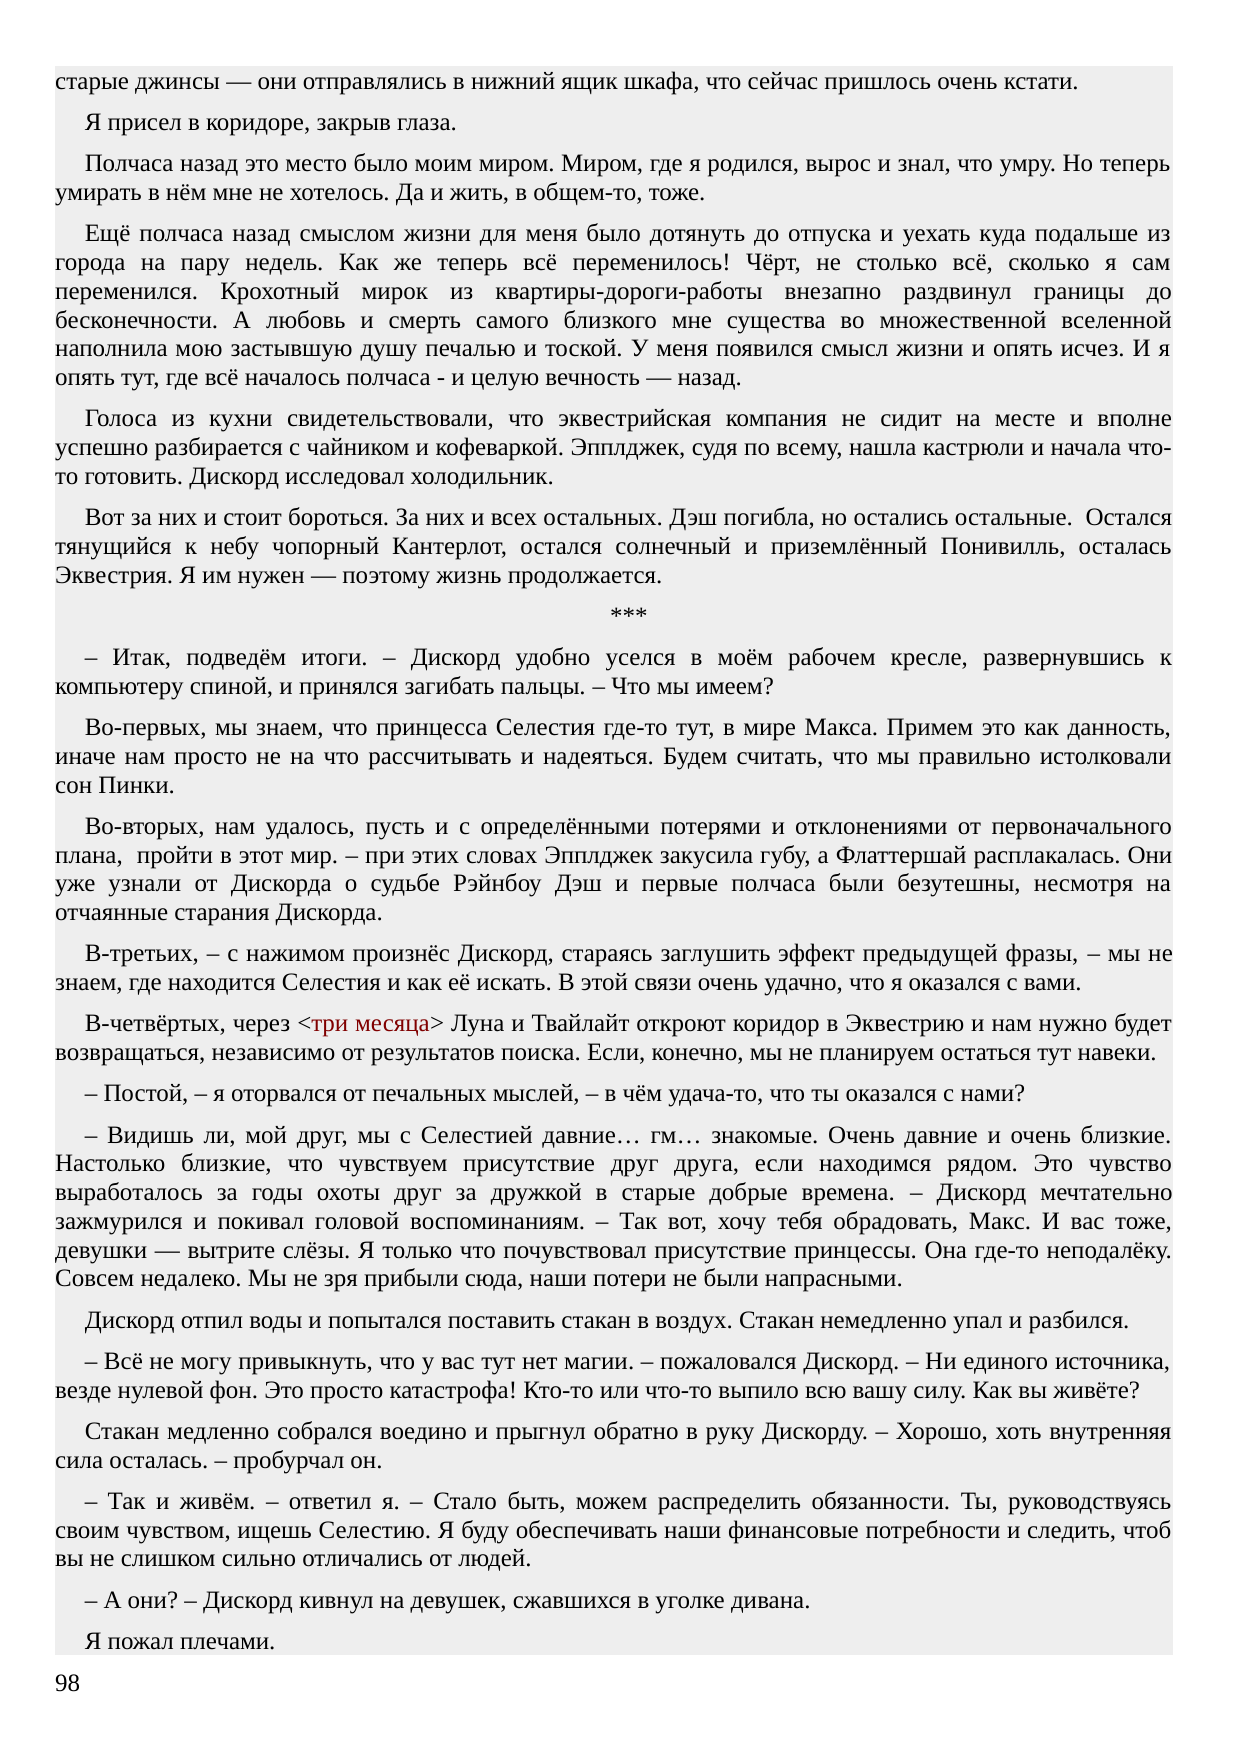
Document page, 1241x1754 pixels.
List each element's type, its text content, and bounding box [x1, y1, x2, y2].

text старые джинсы — они отправлялись в нижний ящик шкафа, что сейчас пришлось очень кстати. [55, 66, 1173, 95]
text – Итак, подведём итоги. – Дискорд удобно уселся в моём рабочем кресле, развернувшись к компьютеру спиной, и принялся загибать пальцы. – Что мы имеем? [55, 642, 1173, 700]
text Стакан медленно собрался воедино и прыгнул обратно в руку Дискорду. – Хорошо, хоть внутренняя сила осталась. – пробурчал он. [55, 1416, 1173, 1473]
text – Так и живём. – ответил я. – Стало быть, можем распределить обязанности. Ты, руководствуясь своим чувством, ищешь Селестию. Я буду обеспечивать наши финансовые потребности и следить, чтоб вы не слишком сильно отличались от людей. [55, 1486, 1173, 1572]
text Ещё полчаса назад смыслом жизни для меня было дотянуть до отпуска и уехать куда подальше из города на пару недель. Как же теперь всё переменилось! Чёрт, не столько всё, сколько я сам переменился. Крохотный мирок из квартиры-дороги-работы внезапно раздвинул границы до бесконечности. А любовь и смерть самого близкого мне существа во множественной вселенной наполнила мою застывшую душу печалью и тоской. У меня появился смысл жизни и опять исчез. И я опять тут, где всё началось полчаса - и целую вечность — назад. [55, 218, 1173, 391]
text – Постой, – я оторвался от печальных мыслей, – в чём удача-то, что ты оказался с нами? [55, 1078, 1173, 1107]
text Во-вторых, нам удалось, пусть и с определёнными потерями и отклонениями от первоначального плана, пройти в этот мир. – при этих словах Эпплджек закусила губу, а Флаттершай расплакалась. Они уже узнали от Дискорда о судьбе Рэйнбоу Дэш и первые полчаса были безутешны, несмотря на отчаянные старания Дискорда. [55, 811, 1173, 926]
text Голоса из кухни свидетельствовали, что эквестрийская компания не сидит на месте и вполне успешно разбирается с чайником и кофеваркой. Эпплджек, судя по всему, нашла кастрюли и начала что-то готовить. Дискорд исследовал холодильник. [55, 403, 1173, 490]
text Во-первых, мы знаем, что принцесса Селестия где-то тут, в мире Макса. Примем это как данность, иначе нам просто не на что рассчитывать и надеяться. Будем считать, что мы правильно истолковали сон Пинки. [55, 712, 1173, 798]
text – А они? – Дискорд кивнул на девушек, сжавшихся в уголке дивана. [55, 1585, 1173, 1613]
text – Всё не могу привыкнуть, что у вас тут нет магии. – пожаловался Дискорд. – Ни единого источника, везде нулевой фон. Это просто катастрофа! Кто-то или что-то выпило всю вашу силу. Как вы живёте? [55, 1346, 1173, 1403]
text Я присел в коридоре, закрыв глаза. [55, 107, 1173, 136]
text – Видишь ли, мой друг, мы с Селестией давние… гм… знакомые. Очень давние и очень близкие. Настолько близкие, что чувствуем присутствие друг друга, если находимся рядом. Это чувство выработалось за годы охоты друг за дружкой в старые добрые времена. – Дискорд мечтательно зажмурился и покивал головой воспоминаниям. – Так вот, хочу тебя обрадовать, Макс. И вас тоже, девушки — вытрите слёзы. Я только что почувствовал присутствие принцессы. Она где-то неподалёку. Совсем недалеко. Мы не зря прибыли сюда, наши потери не были напрасными. [55, 1120, 1173, 1292]
text Я пожал плечами. [55, 1626, 1173, 1655]
text В-четвёртых, через <три месяца> Луна и Твайлайт откроют коридор в Эквестрию и нам нужно будет возвращаться, независимо от результатов поиска. Если, конечно, мы не планируем остаться тут навеки. [55, 1008, 1173, 1066]
text Дискорд отпил воды и попытался поставить стакан в воздух. Стакан немедленно упал и разбился. [55, 1305, 1173, 1333]
text В-третьих, – с нажимом произнёс Дискорд, стараясь заглушить эффект предыдущей фразы, – мы не знаем, где находится Селестия и как её искать. В этой связи очень удачно, что я оказался с вами. [55, 938, 1173, 996]
text *** [55, 601, 1173, 630]
text Вот за них и стоит бороться. За них и всех остальных. Дэш погибла, но остались остальные. Остался тянущийся к небу чопорный Кантерлот, остался солнечный и приземлённый Понивилль, осталась Эквестрия. Я им нужен — поэтому жизнь продолжается. [55, 502, 1173, 588]
text Полчаса назад это место было моим миром. Миром, где я родился, вырос и знал, что умру. Но теперь умирать в нём мне не хотелось. Да и жить, в общем-то, тоже. [55, 148, 1173, 206]
